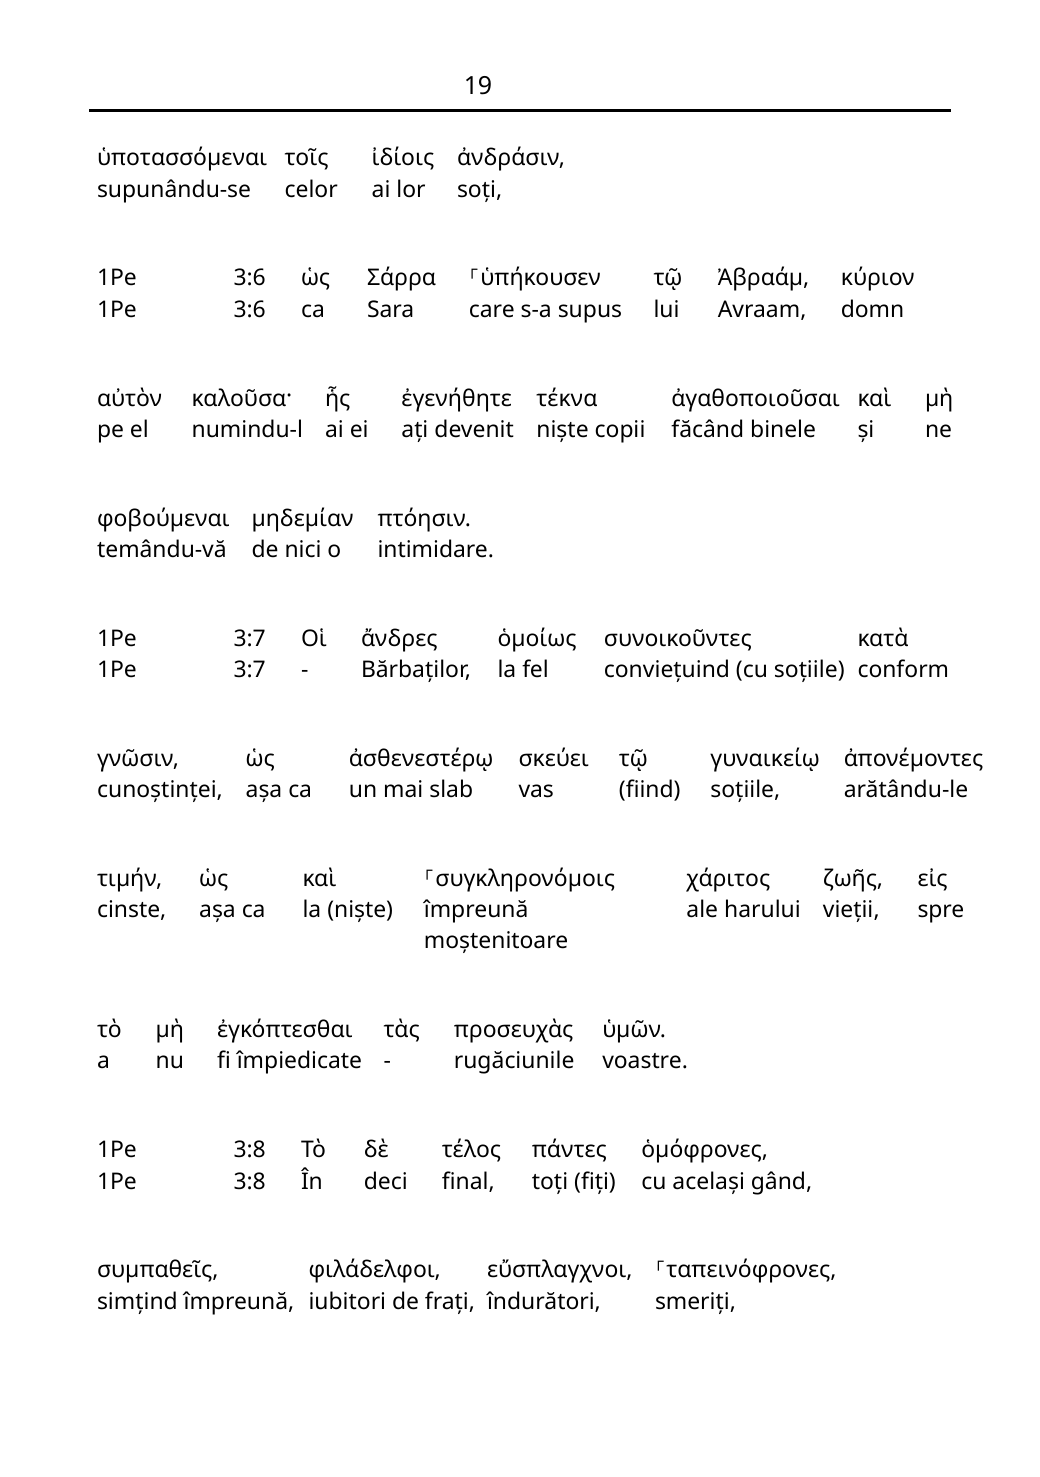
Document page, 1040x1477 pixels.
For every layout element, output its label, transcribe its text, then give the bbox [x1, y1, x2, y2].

table_header [187, 350, 321, 381]
table_header [787, 1342, 848, 1373]
table_cell arătându-le [839, 773, 1001, 804]
table_cell vas [514, 773, 614, 804]
table_cell πτόησιν. [373, 502, 511, 533]
table_header [651, 1222, 854, 1253]
table_cell ἧς [321, 381, 397, 413]
table_cell Σάρρα [363, 261, 464, 293]
table_cell ai ei [321, 413, 397, 444]
table_cell vieții, [819, 893, 913, 956]
table_header [93, 230, 229, 261]
table_cell ὑποτασσόμεναι [93, 141, 280, 172]
table_cell εὔσπλαγχνοι, [483, 1254, 651, 1285]
table_header [229, 1102, 297, 1133]
table_cell τῷ [649, 261, 713, 293]
table_header [297, 590, 357, 622]
table_cell ὑμῶν. [598, 1013, 713, 1044]
table_cell 3:8 [229, 1165, 297, 1196]
table_header [921, 350, 982, 381]
table_cell soți, [453, 173, 586, 204]
table_cell τοῖς [280, 141, 367, 172]
table_header [373, 470, 511, 502]
table_cell supunându-se [93, 173, 280, 204]
table_cell καλοῦσα· [187, 381, 321, 413]
table_cell pe el [93, 413, 187, 444]
table_cell ἀπονέμοντες [839, 742, 1001, 773]
table_cell τὸ [93, 1013, 151, 1044]
table_cell αὐτὸν [93, 381, 187, 413]
table_cell smeriți, [651, 1285, 854, 1316]
table_cell ἐγκόπτεσθαι [213, 1013, 379, 1044]
table_header [321, 350, 397, 381]
table_cell celor [280, 173, 367, 204]
table_header [229, 230, 297, 261]
table_header [598, 982, 713, 1013]
table_cell χάριτος [682, 862, 818, 893]
table_header [379, 982, 449, 1013]
table_header [93, 590, 229, 622]
table_cell κύριον [836, 261, 938, 293]
table_cell voastre. [598, 1045, 713, 1076]
table_cell μηδεμίαν [247, 502, 373, 533]
table_cell ⸀ταπεινόφρονες, [651, 1254, 854, 1285]
table_header [450, 982, 598, 1013]
table_cell împreună moștenitoare [420, 893, 682, 956]
table_cell (fiind) [615, 773, 706, 804]
table_cell 3:6 [229, 261, 297, 293]
table_cell τῷ [615, 742, 706, 773]
table_cell γνῶσιν, [93, 742, 241, 773]
table_cell la fel [493, 653, 599, 684]
table_cell fi împiedicate [213, 1045, 379, 1076]
table_cell de nici o [247, 533, 373, 564]
table_cell ζωῆς, [819, 862, 913, 893]
table_cell ἐγενήθητε [397, 381, 532, 413]
table_header [714, 230, 836, 261]
table_cell 1Pe [93, 1165, 229, 1196]
table_header [229, 1342, 297, 1373]
table_cell μὴ [921, 381, 982, 413]
table_cell numindu-l [187, 413, 321, 444]
table_header [304, 1222, 483, 1253]
table_cell ⸀ὑπήκουσεν [465, 261, 649, 293]
table_header [93, 1342, 229, 1373]
table_header [213, 982, 379, 1013]
table_cell ὡς [195, 862, 298, 893]
table_cell 3:7 [229, 653, 297, 684]
table_cell lui [649, 293, 713, 324]
table_cell ca [297, 293, 363, 324]
table_cell conviețuind (cu soțiile) [600, 653, 853, 684]
table_header [483, 1222, 651, 1253]
table_header [706, 711, 839, 742]
table_cell ἀγαθοποιοῦσαι [667, 381, 853, 413]
table_cell γυναικείῳ [706, 742, 839, 773]
table_cell iubitori de frați, [304, 1285, 483, 1316]
table_cell ὡς [297, 261, 363, 293]
table_header [913, 831, 994, 862]
table_cell ὁμοίως [493, 622, 599, 653]
table_header [195, 831, 298, 862]
table_cell simțind împreună, [93, 1285, 304, 1316]
table_cell cunoștinței, [93, 773, 241, 804]
table_cell așa ca [241, 773, 344, 804]
table_cell ἀνδράσιν, [453, 141, 586, 172]
table_cell Sara [363, 293, 464, 324]
table_header [849, 1342, 979, 1373]
table_header [93, 1222, 304, 1253]
table_cell 1Pe [93, 293, 229, 324]
table_header [151, 982, 213, 1013]
table_header [615, 711, 706, 742]
table_header [839, 711, 1001, 742]
table_cell καὶ [298, 862, 419, 893]
table_cell συμπαθεῖς, [93, 1254, 304, 1285]
table_header [819, 831, 913, 862]
table_cell conform [853, 653, 971, 684]
table_cell final, [438, 1165, 527, 1196]
table_header [93, 982, 151, 1013]
table_cell nu [151, 1045, 213, 1076]
table_cell εἰς [913, 862, 994, 893]
table_cell μὴ [151, 1013, 213, 1044]
table_header [637, 1102, 833, 1133]
table_header [528, 1102, 637, 1133]
table_cell ne [921, 413, 982, 444]
table_cell πάντες [528, 1133, 637, 1164]
table_header [93, 1102, 229, 1133]
table_cell În [297, 1165, 359, 1196]
table_header [241, 711, 344, 742]
table_header [363, 230, 464, 261]
table_cell toți (fiți) [528, 1165, 637, 1196]
table_cell φοβούμεναι [93, 502, 247, 533]
table_cell προσευχὰς [450, 1013, 598, 1044]
table_cell soțiile, [706, 773, 839, 804]
table_cell niște copii [532, 413, 667, 444]
table_cell domn [836, 293, 938, 324]
table_cell 3:7 [229, 622, 297, 653]
table_cell συνοικοῦντες [600, 622, 853, 653]
table_header [93, 711, 241, 742]
table_cell 3:6 [229, 293, 297, 324]
table_cell ale harului [682, 893, 818, 956]
table_header [649, 230, 713, 261]
table_header [532, 350, 667, 381]
table_cell cinste, [93, 893, 195, 956]
table_header [420, 831, 682, 862]
table_cell deci [360, 1165, 437, 1196]
table_cell ἄνδρες [357, 622, 493, 653]
table_cell Avraam, [714, 293, 836, 324]
table_cell făcând binele [667, 413, 853, 444]
table_header [516, 1342, 614, 1373]
table_cell τιμήν, [93, 862, 195, 893]
table_header [358, 1342, 516, 1373]
table_cell și [853, 413, 921, 444]
table_header [93, 470, 247, 502]
table_header [297, 230, 363, 261]
table_header [853, 590, 971, 622]
table_header [298, 831, 419, 862]
table_cell ὡς [241, 742, 344, 773]
table_header [93, 350, 187, 381]
table_cell 1Pe [93, 653, 229, 684]
table_header [345, 711, 514, 742]
table_cell a [93, 1045, 151, 1076]
table_cell rugăciunile [450, 1045, 598, 1076]
table_cell δὲ [360, 1133, 437, 1164]
table_cell 1Pe [93, 261, 229, 293]
table_header [682, 831, 818, 862]
table_header [360, 1102, 437, 1133]
table_cell Τὸ [297, 1133, 359, 1164]
table_header [493, 590, 599, 622]
table_cell ați devenit [397, 413, 532, 444]
table_cell ai lor [367, 173, 453, 204]
table_cell - [297, 653, 357, 684]
table_cell ἀσθενεστέρῳ [345, 742, 514, 773]
table_cell îndurători, [483, 1285, 651, 1316]
table_header [438, 1102, 527, 1133]
table_header [247, 470, 373, 502]
table_cell ⸀συγκληρονόμοις [420, 862, 682, 893]
table_header [853, 350, 921, 381]
table_cell 1Pe [93, 1133, 229, 1164]
table_header [297, 1102, 359, 1133]
table_header [600, 590, 853, 622]
table_cell 1Pe [93, 622, 229, 653]
table_cell ἰδίοις [367, 141, 453, 172]
table_cell κατὰ [853, 622, 971, 653]
table_cell τὰς [379, 1013, 449, 1044]
table_cell un mai slab [345, 773, 514, 804]
table_cell așa ca [195, 893, 298, 956]
table_cell Bărbaților, [357, 653, 493, 684]
table_cell la (niște) [298, 893, 419, 956]
table_cell 3:8 [229, 1133, 297, 1164]
table_cell καὶ [853, 381, 921, 413]
table_cell care s-a supus [465, 293, 649, 324]
table_header [514, 711, 614, 742]
table_header [93, 831, 195, 862]
table_cell ὁμόφρονες, [637, 1133, 833, 1164]
table_header [836, 230, 938, 261]
table_cell spre [913, 893, 994, 956]
table_header [229, 590, 297, 622]
table_cell intimidare. [373, 533, 511, 564]
table_header [297, 1342, 358, 1373]
table_cell φιλάδελφοι, [304, 1254, 483, 1285]
table_cell Οἱ [297, 622, 357, 653]
table_cell τέκνα [532, 381, 667, 413]
table_cell temându-vă [93, 533, 247, 564]
table_header [688, 1342, 787, 1373]
table_header [397, 350, 532, 381]
table_cell τέλος [438, 1133, 527, 1164]
table_header [615, 1342, 688, 1373]
table_cell - [379, 1045, 449, 1076]
table_header [667, 350, 853, 381]
table_header [357, 590, 493, 622]
table_cell σκεύει [514, 742, 614, 773]
table_header [465, 230, 649, 261]
table_cell Ἀβραάμ, [714, 261, 836, 293]
table_cell cu același gând, [637, 1165, 833, 1196]
